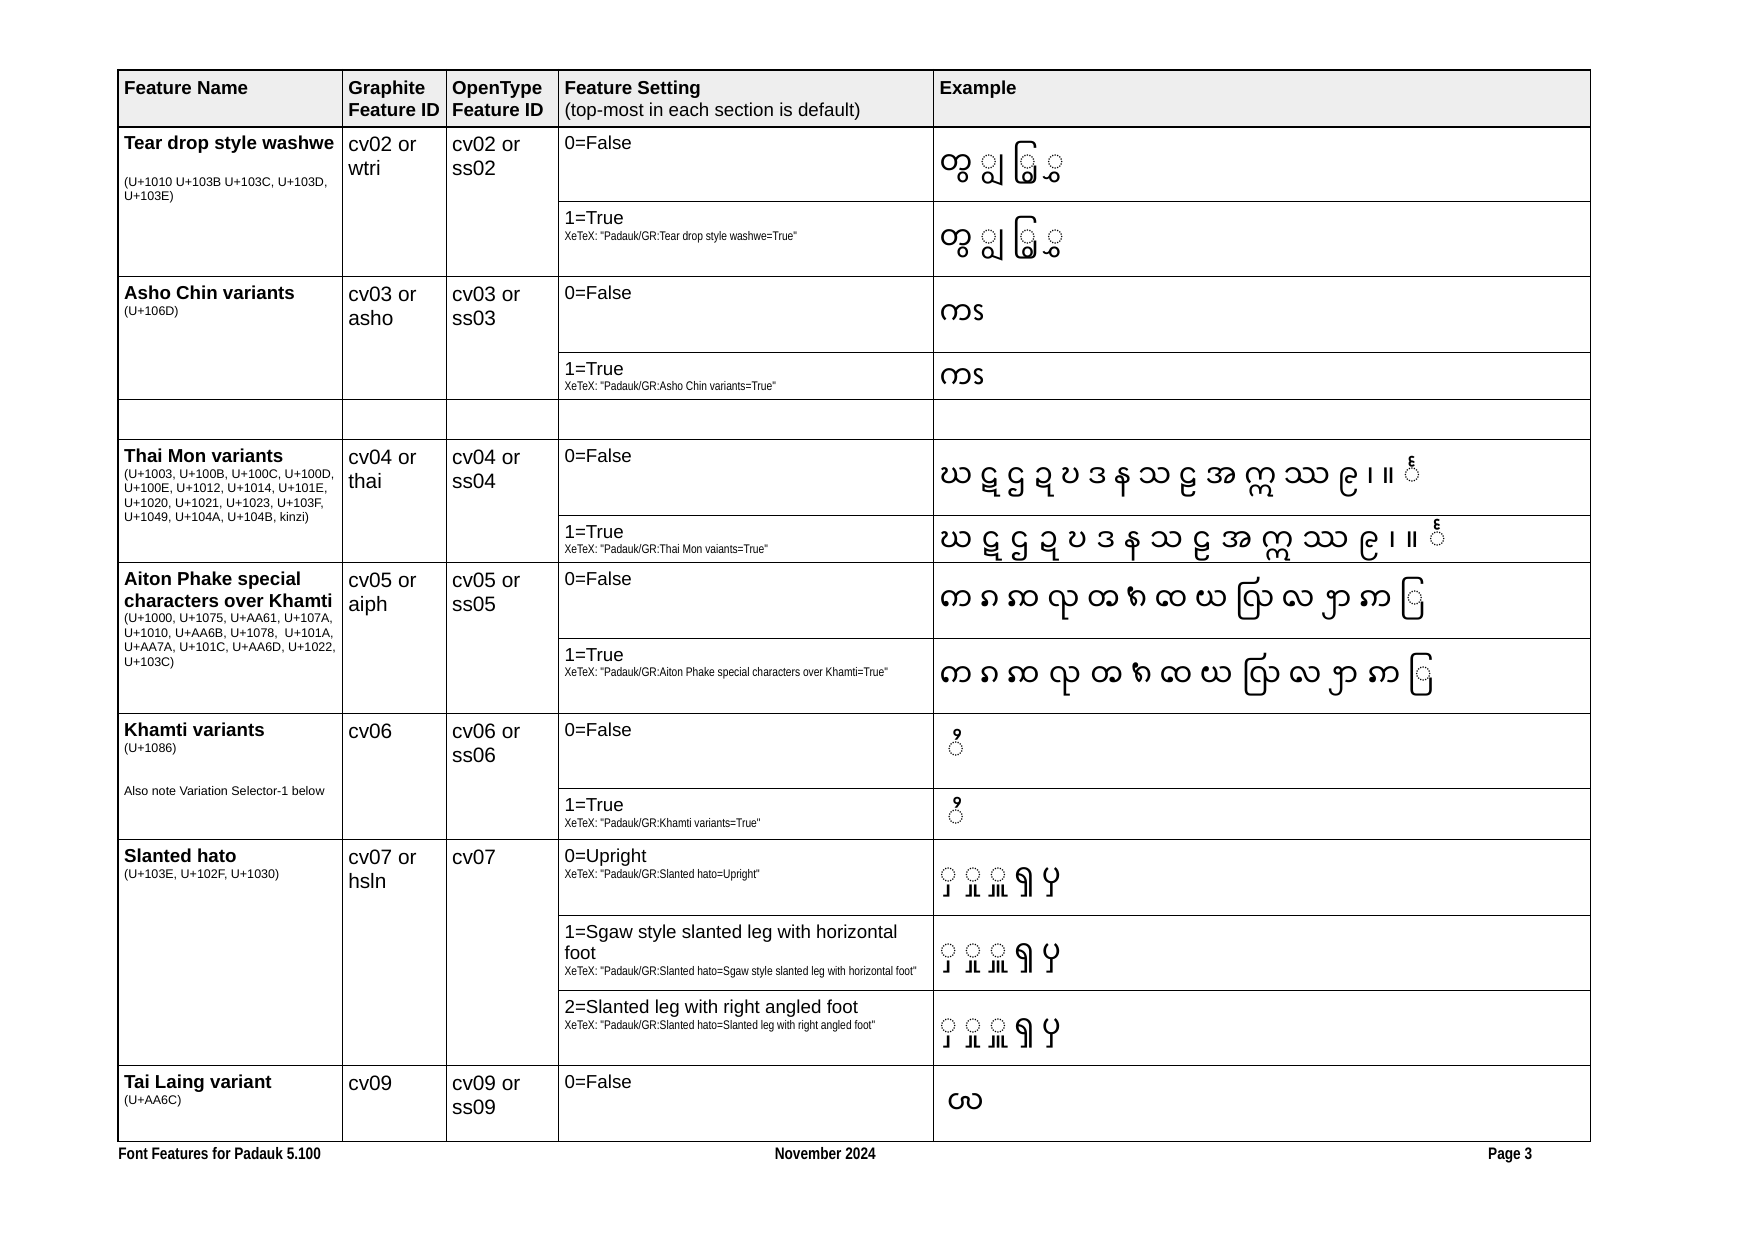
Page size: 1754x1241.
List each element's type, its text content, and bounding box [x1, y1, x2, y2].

table_cell ကၭ [934, 353, 1590, 399]
table_cell cv07 [447, 840, 558, 1065]
table_cell cv06 or ss06 [447, 714, 558, 839]
table_cell ꩬ [934, 1066, 1590, 1141]
table_cell Aiton Phake special characters over Khamti (U+1000, U+1075, U+AA61, U+107A, U+1010, U+AA6B, U+1078, U+101A, U+AA7A, U+101C, U+AA6D, U+1022, U+103C) [119, 563, 342, 713]
table_cell Tai Laing variant (U+AA6C) [119, 1066, 342, 1141]
table_cell cv05 or ss05 [447, 563, 558, 713]
table_cell cv04 or ss04 [447, 440, 558, 562]
table_cell 1=True XeTeX: "Padauk/GR:Asho Chin variants=True" [559, 353, 933, 399]
table_cell cv07 or hsln [343, 840, 446, 1065]
table_cell cv06 [343, 714, 446, 839]
table_cell cv09 [343, 1066, 446, 1141]
table_cell ဃ ဋ ဌ ဍ ဎ ဒ န သ ဠ အ ဣ ဿ ၉ ၊ ။ ၚ်္ [934, 440, 1590, 515]
table_cell တွ ျွ ြွ ွှ [934, 128, 1590, 201]
table_cell ှ ှု ှူ ၡ ၦ [934, 840, 1590, 915]
table_cell cv03 or asho [343, 277, 446, 399]
table_cell [447, 400, 558, 439]
table_header Graphite Feature ID [343, 71, 446, 126]
table_cell Asho Chin variants (U+106D) [119, 277, 342, 399]
table_cell [559, 400, 933, 439]
table_cell 1=True XeTeX: "Padauk/GR:Khamti variants=True" [559, 789, 933, 839]
table_cell 0=False [559, 1066, 933, 1141]
table_cell က︀ ၵ︀ ꩡ︀ ၺ တ︀ ꩫ︀ ၸ︀ ယ︀ ꩺ လ︀ ꩭ ဢ︀ ြ [934, 639, 1590, 713]
table_cell ှ ှု ှူ ၡ ၦ [934, 916, 1590, 990]
table_cell 1=True XeTeX: "Padauk/GR:Aiton Phake special characters over Khamti=True" [559, 639, 933, 713]
table_cell က︀ ၵ︀ ꩡ︀ ၺ တ︀ ꩫ︀ ၸ︀ ယ︀ ꩺ လ︀ ꩭ ဢ︀ ြ [934, 563, 1590, 637]
table_cell cv02 or ss02 [447, 128, 558, 276]
table_cell 0=False [559, 714, 933, 788]
table_cell 0=Upright XeTeX: "Padauk/GR:Slanted hato=Upright" [559, 840, 933, 915]
table_header OpenType Feature ID [447, 71, 558, 126]
table_cell 0=False [559, 563, 933, 637]
table_cell cv09 or ss09 [447, 1066, 558, 1141]
table_header Feature Setting (top-most in each section is default) [559, 71, 933, 126]
table_cell cv02 or wtri [343, 128, 446, 276]
table_cell 1=True XeTeX: "Padauk/GR:Thai Mon vaiants=True" [559, 516, 933, 562]
table_cell Thai Mon variants (U+1003, U+100B, U+100C, U+100D, U+100E, U+1012, U+1014, U+101E, U+1020, U+1021, U+1023, U+103F, U+1049, U+104A, U+104B, kinzi) [119, 440, 342, 562]
table_cell ှ ှု ှူ ၡ ၦ [934, 991, 1590, 1065]
table_cell ႆ [934, 714, 1590, 788]
table_cell Slanted hato (U+103E, U+102F, U+1030) [119, 840, 342, 1065]
table_cell ဃ ဋ ဌ ဍ ဎ ဒ န သ ဠ အ ဣ ဿ ၉ ၊ ။ ၚ်္ [934, 516, 1590, 562]
table_cell [934, 400, 1590, 439]
table_cell Tear drop style washwe (U+1010 U+103B U+103C, U+103D, U+103E) [119, 128, 342, 276]
table_cell တွ ျွ ြွ ွှ [934, 202, 1590, 276]
table_cell cv04 or thai [343, 440, 446, 562]
table_cell ႆ [934, 789, 1590, 839]
table_header Example [934, 71, 1590, 126]
table_header Feature Name [119, 71, 342, 126]
table_cell Khamti variants (U+1086) Also note Variation Selector-1 below [119, 714, 342, 839]
table_cell 2=Slanted leg with right angled foot XeTeX: "Padauk/GR:Slanted hato=Slanted leg with right angled foot" [559, 991, 933, 1065]
table_cell 0=False [559, 277, 933, 352]
table_cell ကၭ [934, 277, 1590, 352]
table_cell 0=False [559, 440, 933, 515]
table_cell cv03 or ss03 [447, 277, 558, 399]
table_cell cv05 or aiph [343, 563, 446, 713]
table_cell 1=Sgaw style slanted leg with horizontal foot XeTeX: "Padauk/GR:Slanted hato=Sgaw style slanted leg with horizontal foot" [559, 916, 933, 990]
table_cell [343, 400, 446, 439]
table_cell 0=False [559, 128, 933, 201]
table_cell [119, 400, 342, 439]
table_cell 1=True XeTeX: "Padauk/GR:Tear drop style washwe=True" [559, 202, 933, 276]
